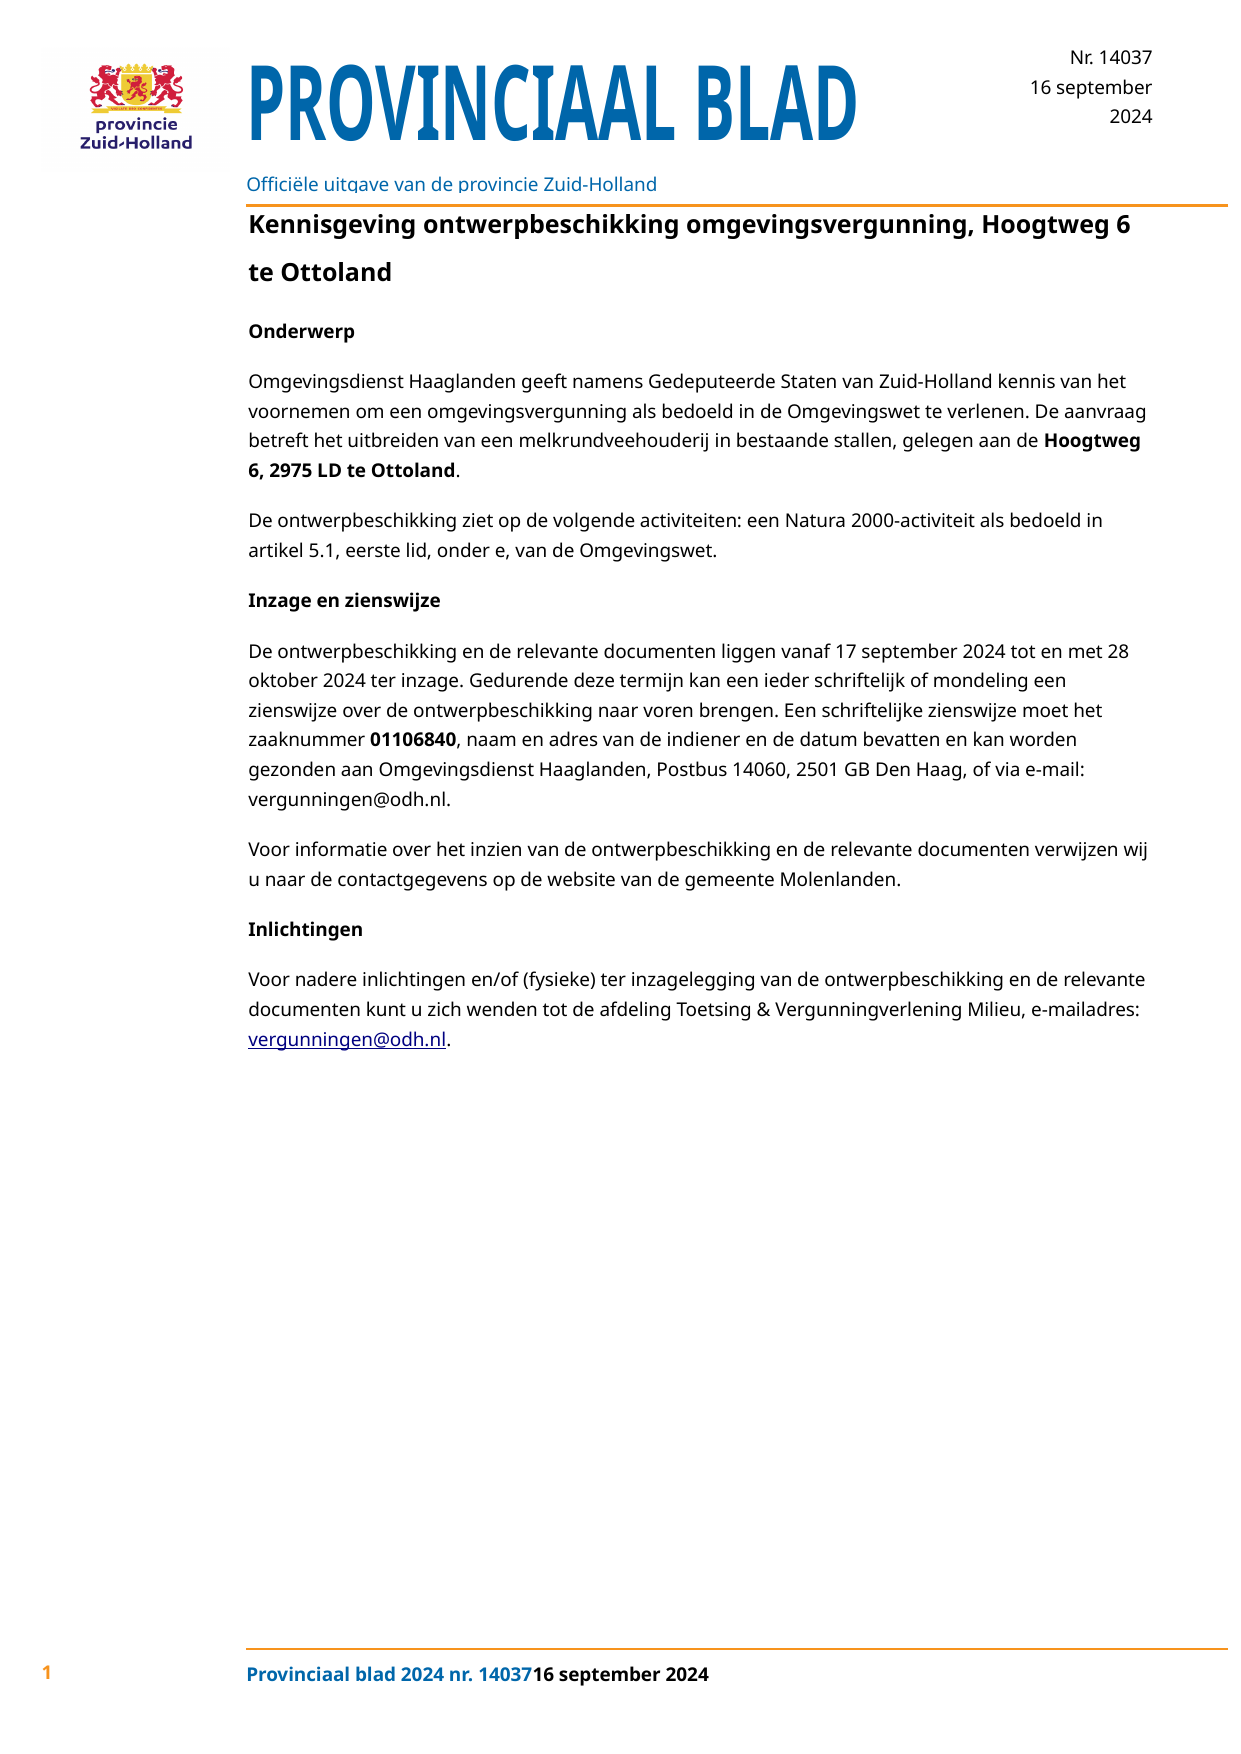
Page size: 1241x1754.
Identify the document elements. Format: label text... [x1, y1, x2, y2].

text Omgevingsdienst Haaglanden geeft namens Gedeputeerde Staten van Zuid-Holland kennis van het voornemen om een omgevingsvergunning als bedoeld in de Omgevingswet te verlenen. De aanvraag betreft het uitbreiden van een melkrundveehouderij in bestaande stallen, gelegen aan de Hoogtweg 6, 2975 LD te Ottoland. [248, 368, 1152, 483]
text Inzage en zienswijze [248, 587, 1152, 613]
picture [41, 47, 231, 172]
text Onderwerp [248, 318, 1152, 344]
text Voor nadere inlichtingen en/of (fysieke) ter inzagelegging van de ontwerpbeschikking en de relevante documenten kunt u zich wenden tot de afdeling Toetsing & Vergunningverlening Milieu, e-mailadres: vergunningen@odh.nl. [248, 967, 1152, 1052]
text Kennisgeving ontwerpbeschikking omgevingsvergunning, Hoogtweg 6 te Ottoland [248, 207, 1152, 288]
text De ontwerpbeschikking en de relevante documenten liggen vanaf 17 september 2024 tot en met 28 oktober 2024 ter inzage. Gedurende deze termijn kan een ieder schriftelijk of mondeling een zienswijze over de ontwerpbeschikking naar voren brengen. Een schriftelijke zienswijze moet het zaaknummer 01106840, naam en adres van de indiener en de datum bevatten en kan worden gezonden aan Omgevingsdienst Haaglanden, Postbus 14060, 2501 GB Den Haag, of via e-mail: vergunningen@odh.nl. [248, 638, 1152, 812]
text Voor informatie over het inzien van de ontwerpbeschikking en de relevante documenten verwijzen wij u naar de contactgegevens op de website van de gemeente Molenlanden. [248, 836, 1152, 892]
text Inlichtingen [248, 916, 1152, 942]
text De ontwerpbeschikking ziet op de volgende activiteiten: een Natura 2000-activiteit als bedoeld in artikel 5.1, eerste lid, onder e, van de Omgevingswet. [248, 507, 1152, 563]
